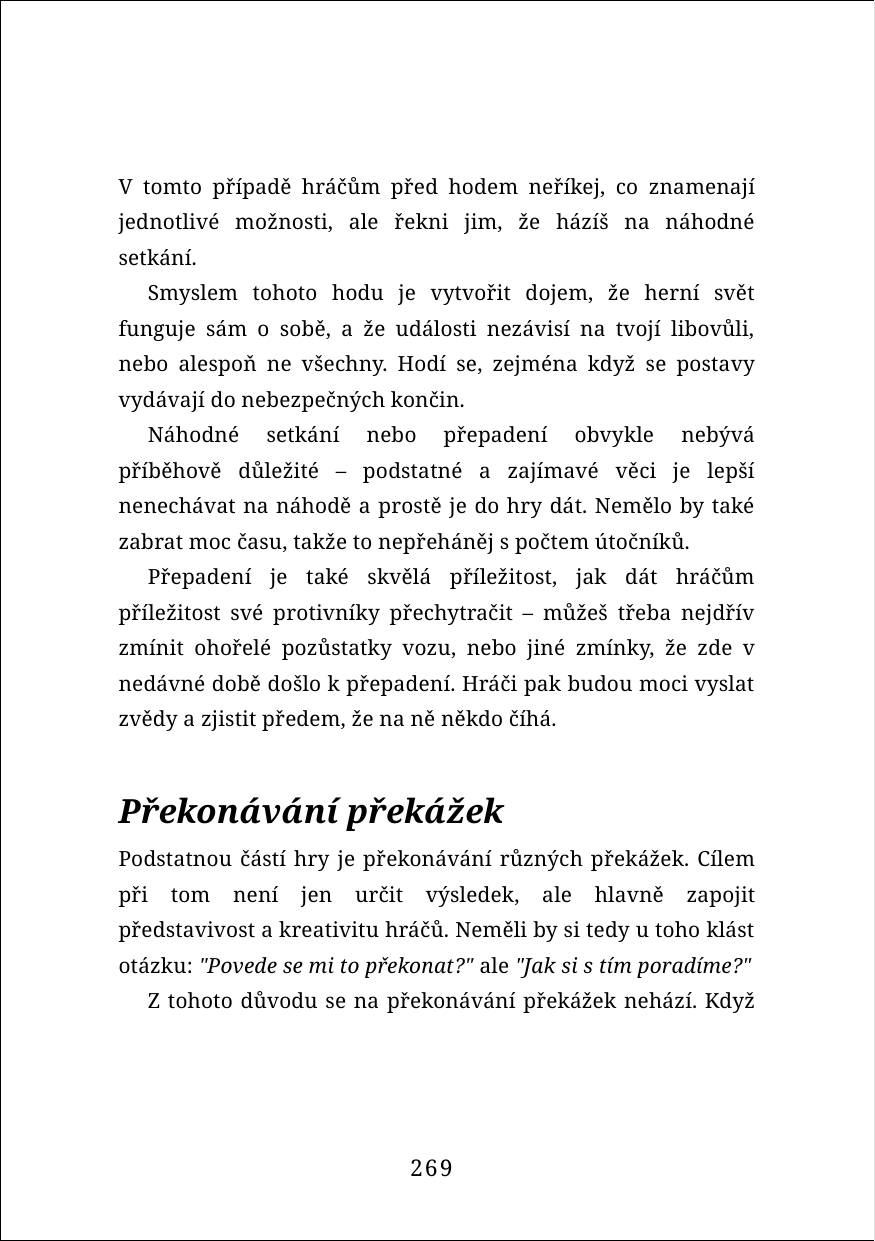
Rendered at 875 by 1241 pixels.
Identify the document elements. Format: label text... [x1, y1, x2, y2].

text V tomto případě hráčům před hodem neříkej, co znamenají jednotlivé možnosti, ale řekni jim, že házíš na náhodné setkání. Smyslem tohoto hodu je vytvořit dojem, že herní svět funguje sám o sobě, a že události nezávisí na tvojí libovůli, nebo alespoň ne všechny. Hodí se, zejména když se postavy vydávají do nebezpečných končin. Náhodné setkání nebo přepadení obvykle nebývá příběhově důležité – podstatné a zajímavé věci je lepší nenechávat na náhodě a prostě je do hry dát. Nemělo by také zabrat moc času, takže to nepřeháněj s počtem útočníků. Přepadení je také skvělá příležitost, jak dát hráčům příležitost své protivníky přechytračit – můžeš třeba nejdřív zmínit ohořelé pozůstatky vozu, nebo jiné zmínky, že zde v nedávné době došlo k přepadení. Hráči pak budou moci vyslat zvědy a zjistit předem, že na ně někdo číhá. [118, 172, 756, 733]
subtitle Překonávání překážek [118, 787, 756, 833]
text Podstatnou částí hry je překonávání různých překážek. Cílem při tom není jen určit výsledek, ale hlavně zapojit představivost a kreativitu hráčů. Neměli by si tedy u toho klást otázku: "Povede se mi to překonat?" ale "Jak si s tím poradíme?" Z tohoto důvodu se na překonávání překážek nehází. Když [118, 844, 756, 1015]
